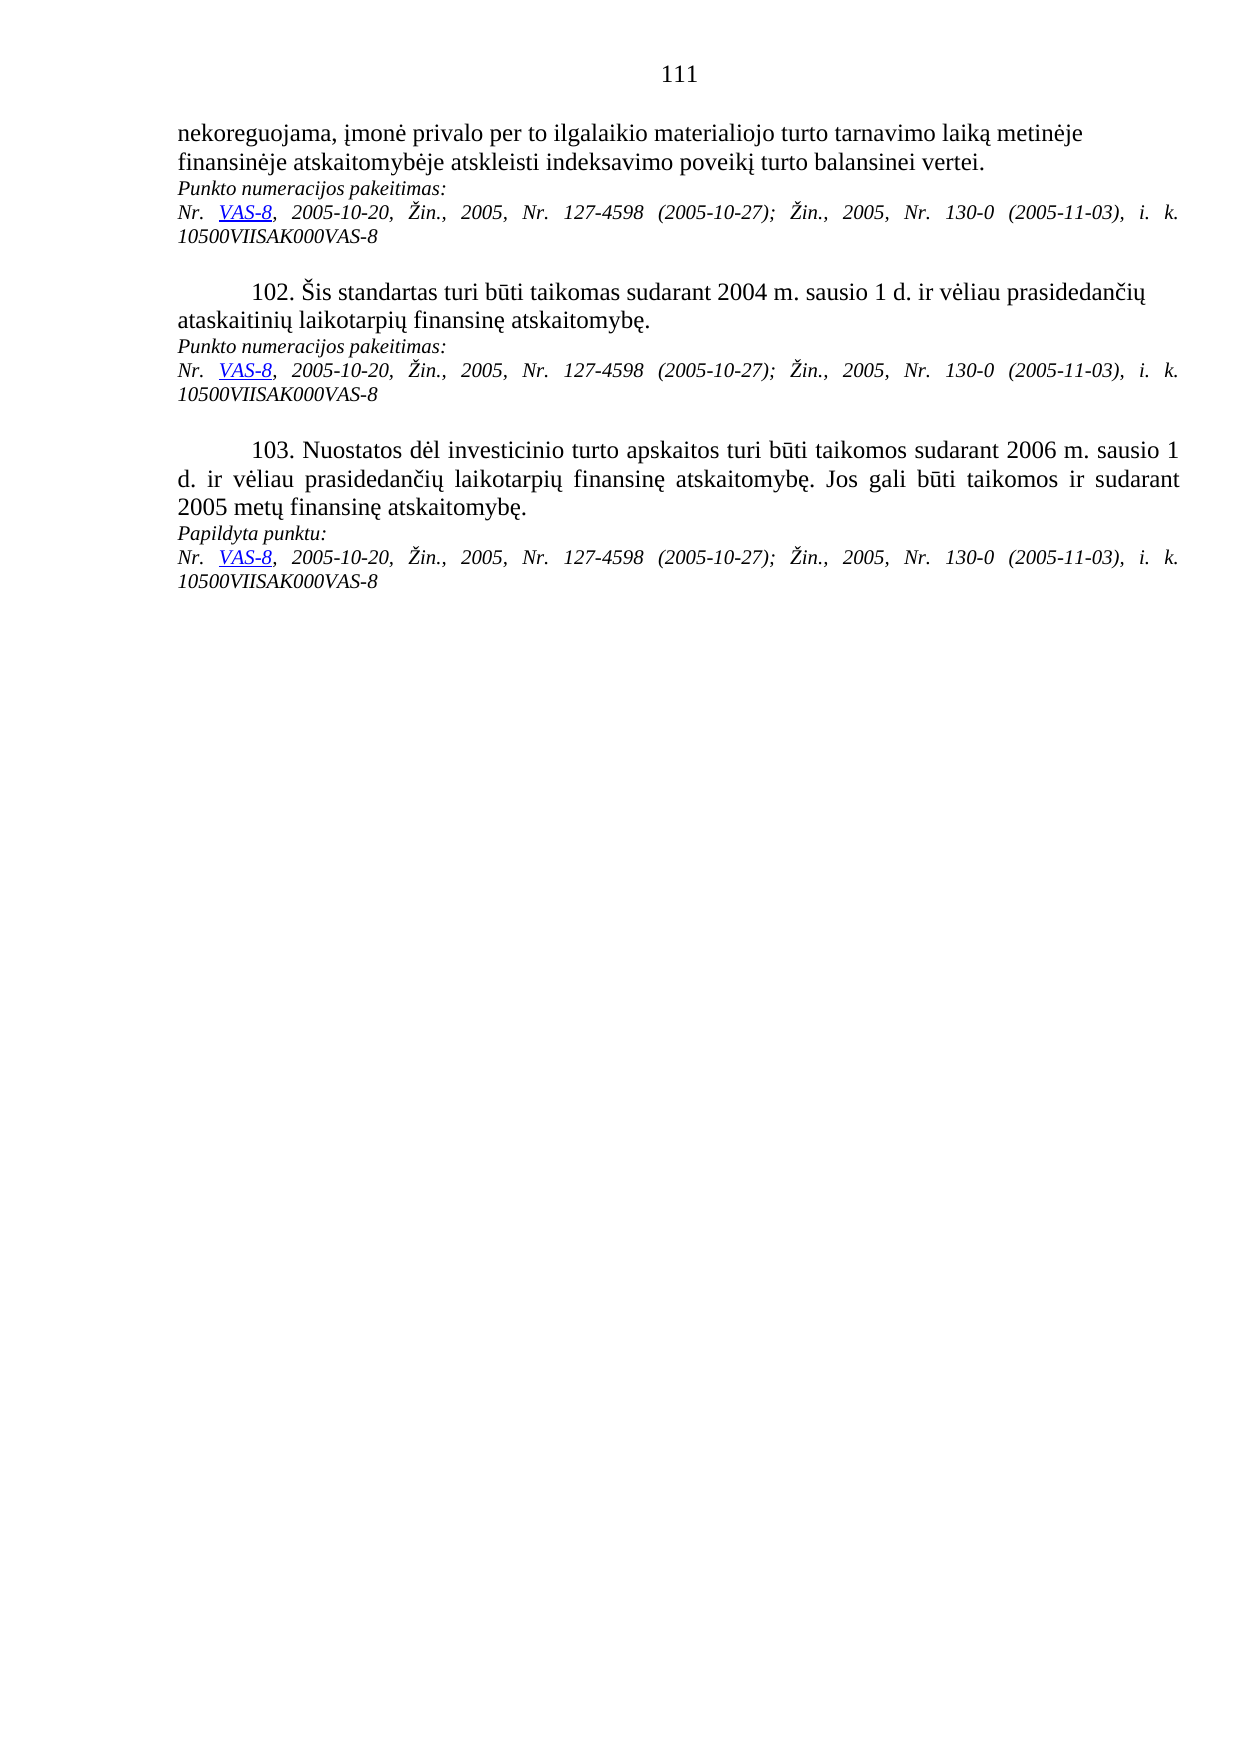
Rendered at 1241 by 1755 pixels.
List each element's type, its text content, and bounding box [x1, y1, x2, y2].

text Punkto numeracijos pakeitimas: [177, 334, 1181, 358]
text Nr. VAS-8, 2005-10-20, Žin., 2005, Nr. 127-4598 (2005-10-27); Žin., 2005, Nr. 130-0 (2005-11-03), i. k. 10500VIISAK000VAS-8 [177, 200, 1181, 248]
text 102. Šis standartas turi būti taikomas sudarant 2004 m. sausio 1 d. ir vėliau prasidedančių ataskaitinių laikotarpių finansinę atskaitomybę. [177, 277, 1181, 334]
text Nr. VAS-8, 2005-10-20, Žin., 2005, Nr. 127-4598 (2005-10-27); Žin., 2005, Nr. 130-0 (2005-11-03), i. k. 10500VIISAK000VAS-8 [177, 545, 1181, 593]
text Punkto numeracijos pakeitimas: [177, 176, 1181, 200]
text 103. Nuostatos dėl investicinio turto apskaitos turi būti taikomos sudarant 2006 m. sausio 1 d. ir vėliau prasidedančių laikotarpių finansinę atskaitomybę. Jos gali būti taikomos ir sudarant 2005 metų finansinę atskaitomybę. [177, 435, 1181, 521]
text Papildyta punktu: [177, 521, 1181, 545]
text nekoreguojama, įmonė privalo per to ilgalaikio materialiojo turto tarnavimo laiką metinėje finansinėje atskaitomybėje atskleisti indeksavimo poveikį turto balansinei vertei. [177, 118, 1181, 176]
text Nr. VAS-8, 2005-10-20, Žin., 2005, Nr. 127-4598 (2005-10-27); Žin., 2005, Nr. 130-0 (2005-11-03), i. k. 10500VIISAK000VAS-8 [177, 358, 1181, 406]
